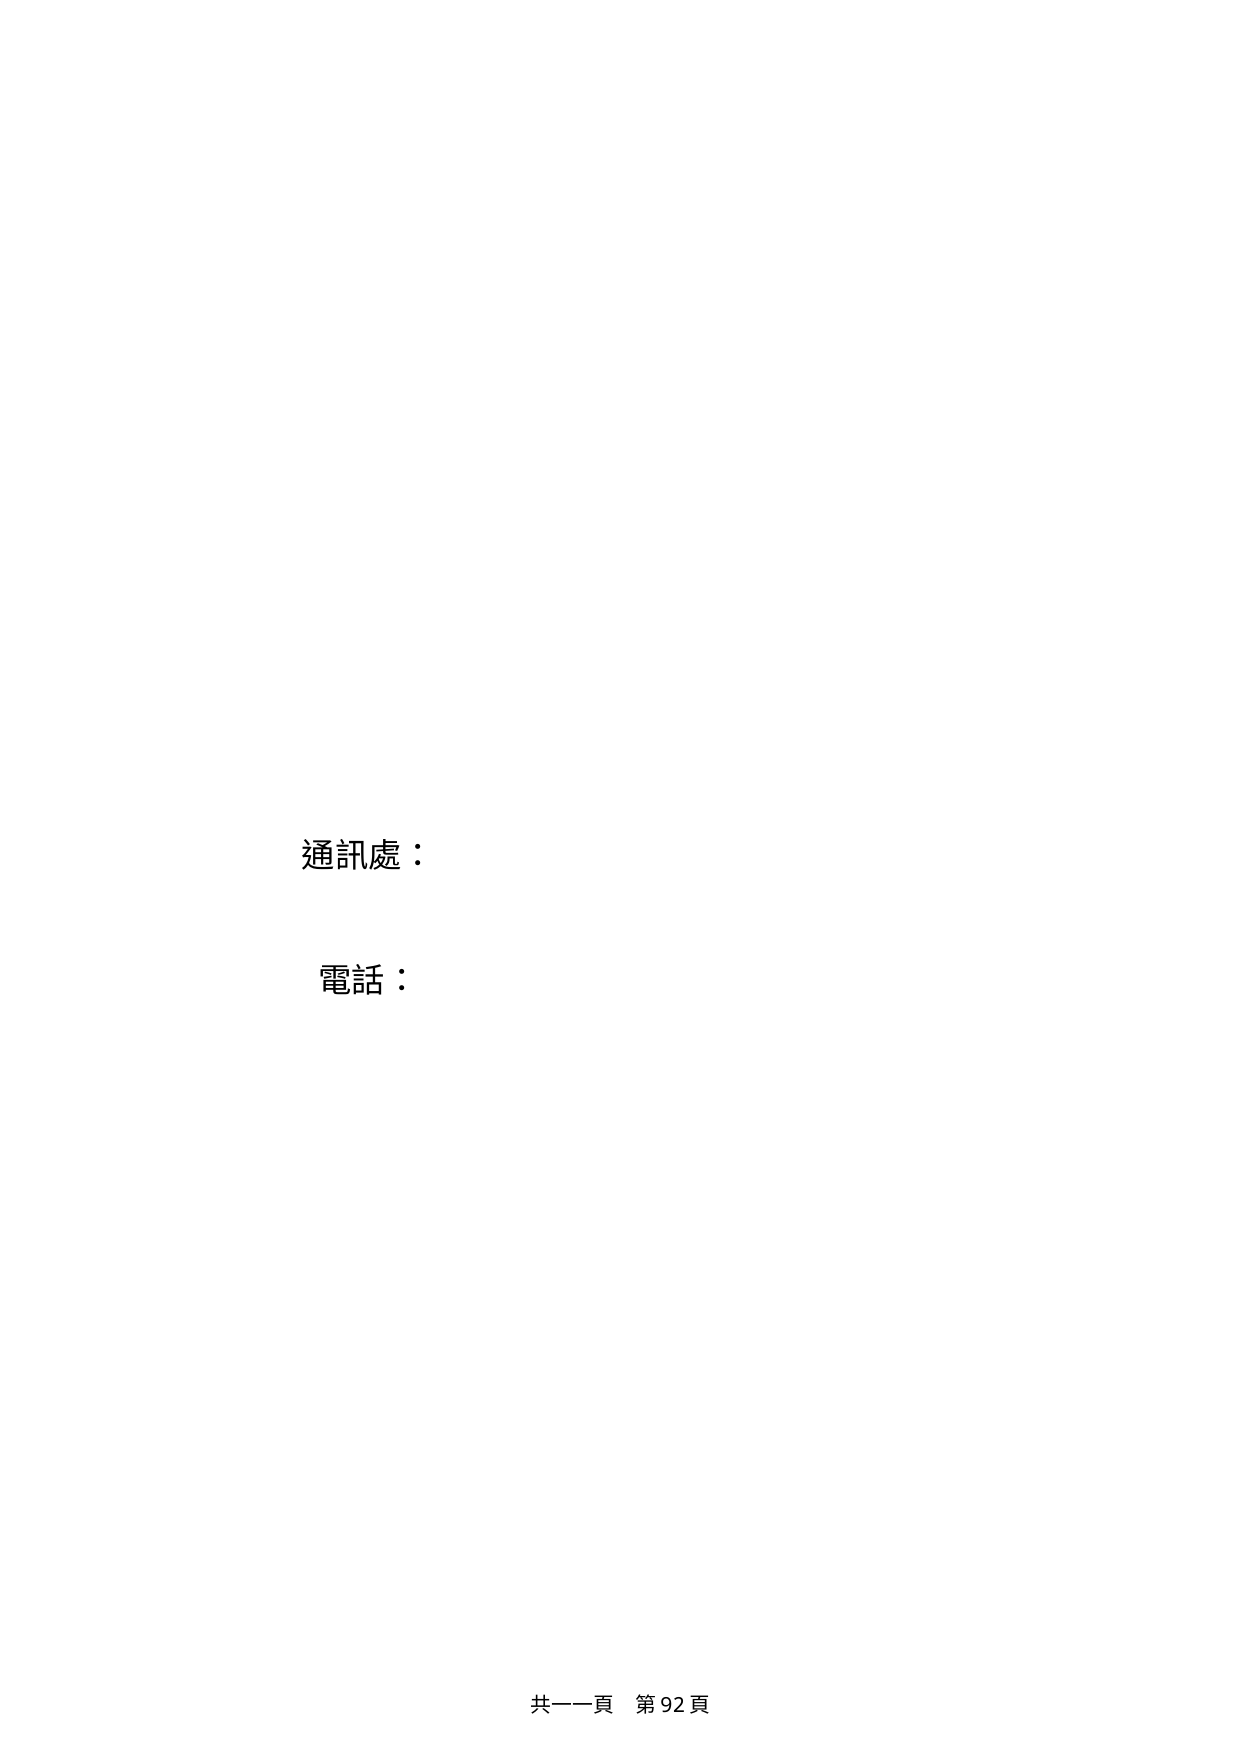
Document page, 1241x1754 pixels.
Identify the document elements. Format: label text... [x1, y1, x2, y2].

text 電話： [118, 936, 1122, 999]
text 通訊處： [118, 811, 1122, 874]
